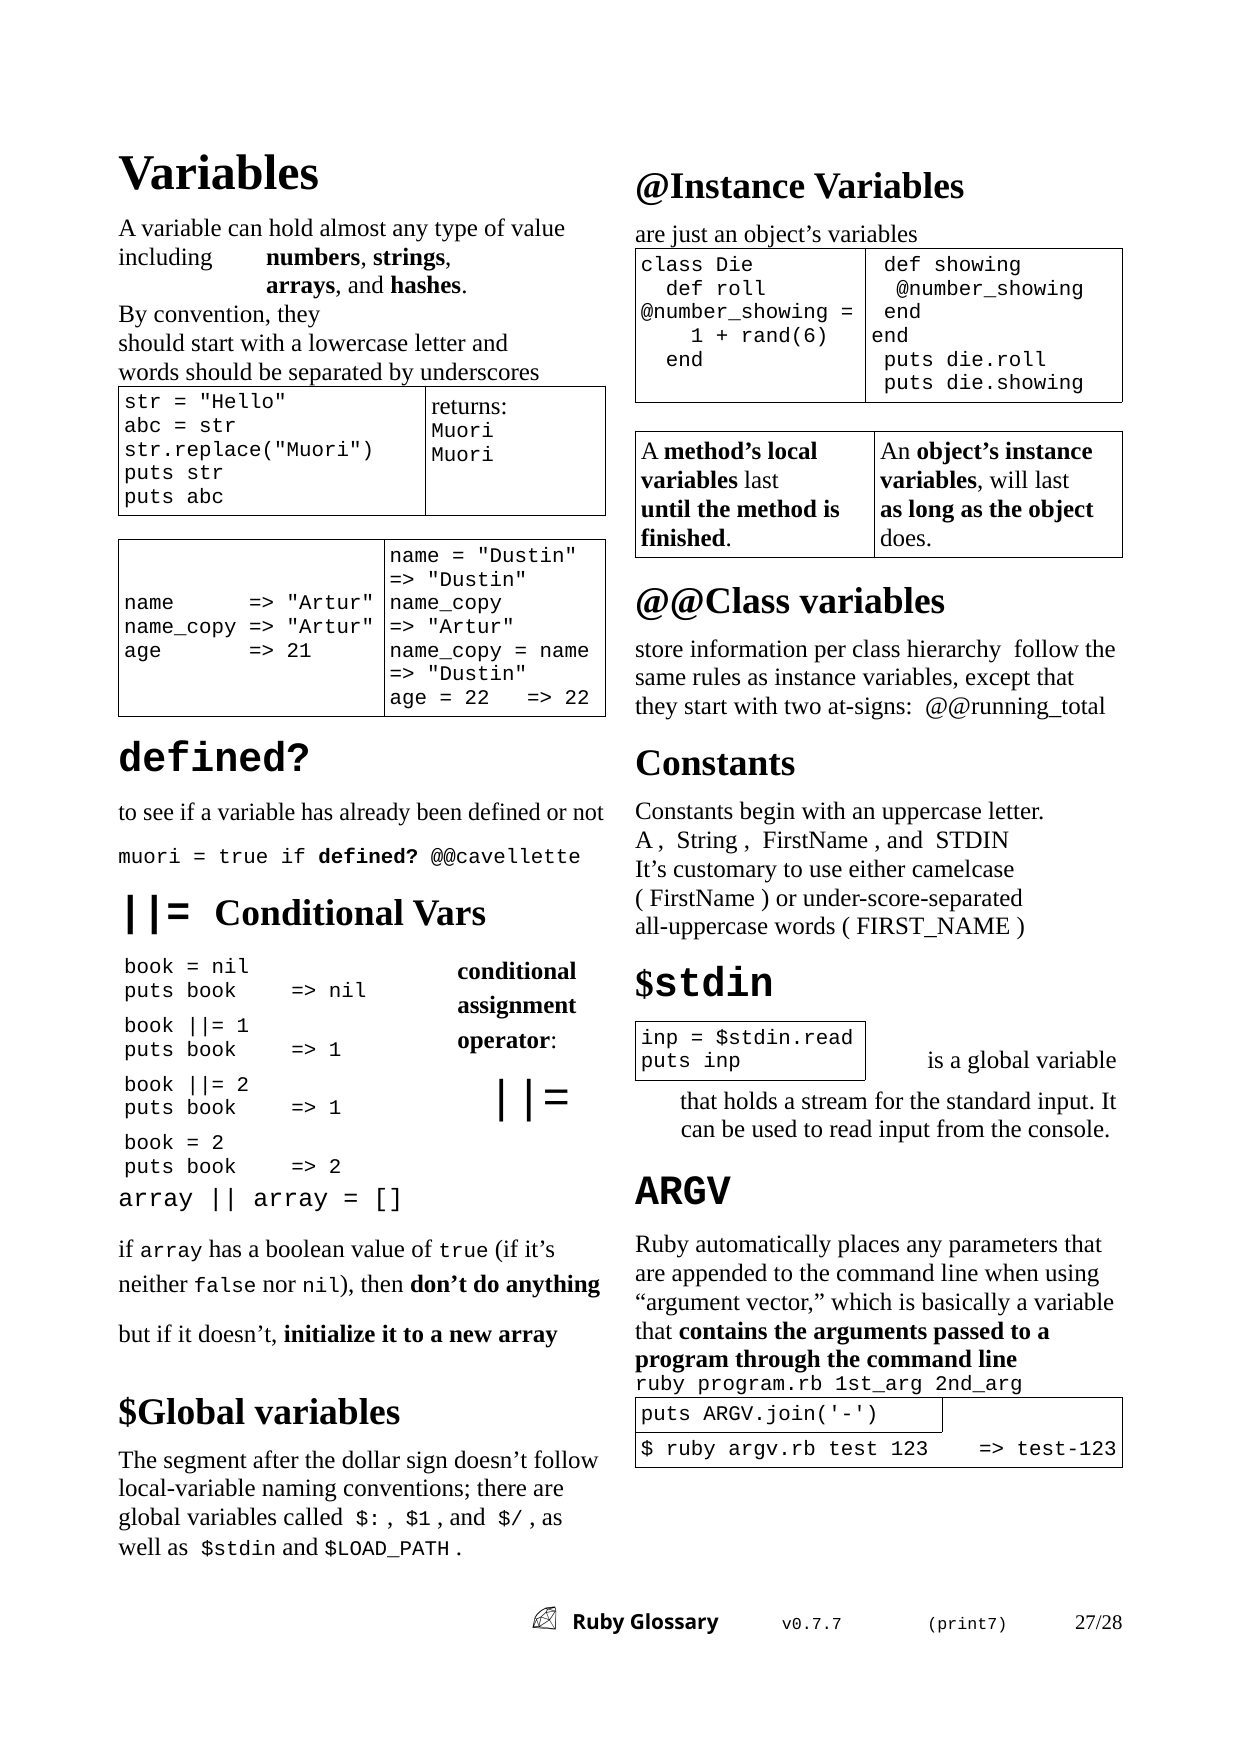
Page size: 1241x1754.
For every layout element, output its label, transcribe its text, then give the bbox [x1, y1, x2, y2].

table_header => nil [273, 950, 451, 1009]
subtitle Variables [118, 143, 605, 201]
table_header puts ARGV.join('-') [636, 1398, 942, 1432]
picture [530, 1605, 557, 1630]
text but if it doesn’t, initialize it to a new array [118, 1319, 605, 1348]
table_header [943, 1398, 1122, 1432]
table_header def showing @number_showing end end puts die.roll puts die.showing [866, 249, 1122, 402]
table_cell book ||= 1 puts book [118, 1009, 273, 1068]
table_cell that holds a stream for the standard input. It can be used to read input from the console. [635, 1080, 1122, 1149]
table_header An object’s instance variables, will last as long as the object does. [875, 432, 1122, 557]
text A , String , FirstName , and STDIN [635, 825, 1122, 854]
text “argument vector,” which is basically a variable that contains the arguments passed to a program through the command line [635, 1287, 1122, 1373]
text arrays, and hashes. [118, 271, 605, 299]
text are just an object’s variables [635, 219, 1122, 248]
table_cell book = 2 puts book [118, 1127, 273, 1185]
table_header returns: Muori Muori [426, 387, 605, 515]
text The segment after the dollar sign doesn’t follow local-variable naming conventions; there are global variables called $: , $1 , and $/ , as well as $stdin and $LOAD_PATH . [118, 1445, 605, 1561]
text Ruby automatically places any parameters that are appended to the command line when using [635, 1229, 1122, 1287]
table_cell => 2 [273, 1127, 451, 1185]
text array || array = [] [118, 1185, 605, 1214]
table_cell book ||= 2 puts book [118, 1068, 273, 1127]
text By convention, they [118, 299, 605, 328]
subtitle ||= Conditional Vars [118, 890, 605, 938]
table_header name => "Artur" name_copy => "Artur" age => 21 [119, 540, 384, 716]
subtitle $Global variables [118, 1389, 605, 1432]
subtitle Constants [635, 741, 1122, 784]
table_header str = "Hello" abc = str str.replace("Muori") puts str puts abc [119, 387, 425, 515]
text words should be separated by underscores [118, 357, 605, 386]
table_cell => 1 [273, 1009, 451, 1068]
table_header book = nil puts book [118, 950, 273, 1009]
table_header is a global variable [866, 1021, 1122, 1080]
text store information per class hierarchy follow the same rules as instance variables, except that they start with two at-signs: @@running_total [635, 634, 1122, 720]
subtitle defined? [118, 737, 605, 784]
text ruby program.rb 1st_arg 2nd_arg [635, 1373, 1122, 1397]
text should start with a lowercase letter and [118, 328, 605, 357]
table_header A method’s local variables last until the method is finished. [636, 432, 874, 557]
text muori = true if defined? @@cavellette [118, 846, 605, 869]
table_cell => test-123 [942, 1432, 1122, 1467]
text to see if a variable has already been defined or not [118, 797, 605, 826]
table_header conditional assignment operator: ||= [451, 950, 605, 1185]
text A variable can hold almost any type of value including numbers, strings, [118, 213, 605, 271]
table_header name = "Dustin" => "Dustin" name_copy => "Artur" name_copy = name => "Dustin" age = 22 => 22 [385, 540, 605, 716]
table_cell $ ruby argv.rb test 123 [636, 1433, 942, 1467]
table_header class Die def roll @number_showing = 1 + rand(6) end [636, 249, 865, 402]
text Constants begin with an uppercase letter. [635, 796, 1122, 825]
subtitle @@Class variables [635, 578, 1122, 621]
subtitle @Instance Variables [635, 164, 1122, 207]
text It’s customary to use either camelcase ( FirstName ) or under-score-separated [635, 854, 1122, 911]
text if array has a boolean value of true (if it’s neither false nor nil), then don’t do anything [118, 1234, 605, 1299]
table_header inp = $stdin.read puts inp [636, 1022, 865, 1080]
subtitle $stdin [635, 961, 1122, 1008]
subtitle ARGV [635, 1170, 1122, 1217]
text all-uppercase words ( FIRST_NAME ) [635, 911, 1122, 940]
table_cell => 1 [273, 1068, 451, 1127]
